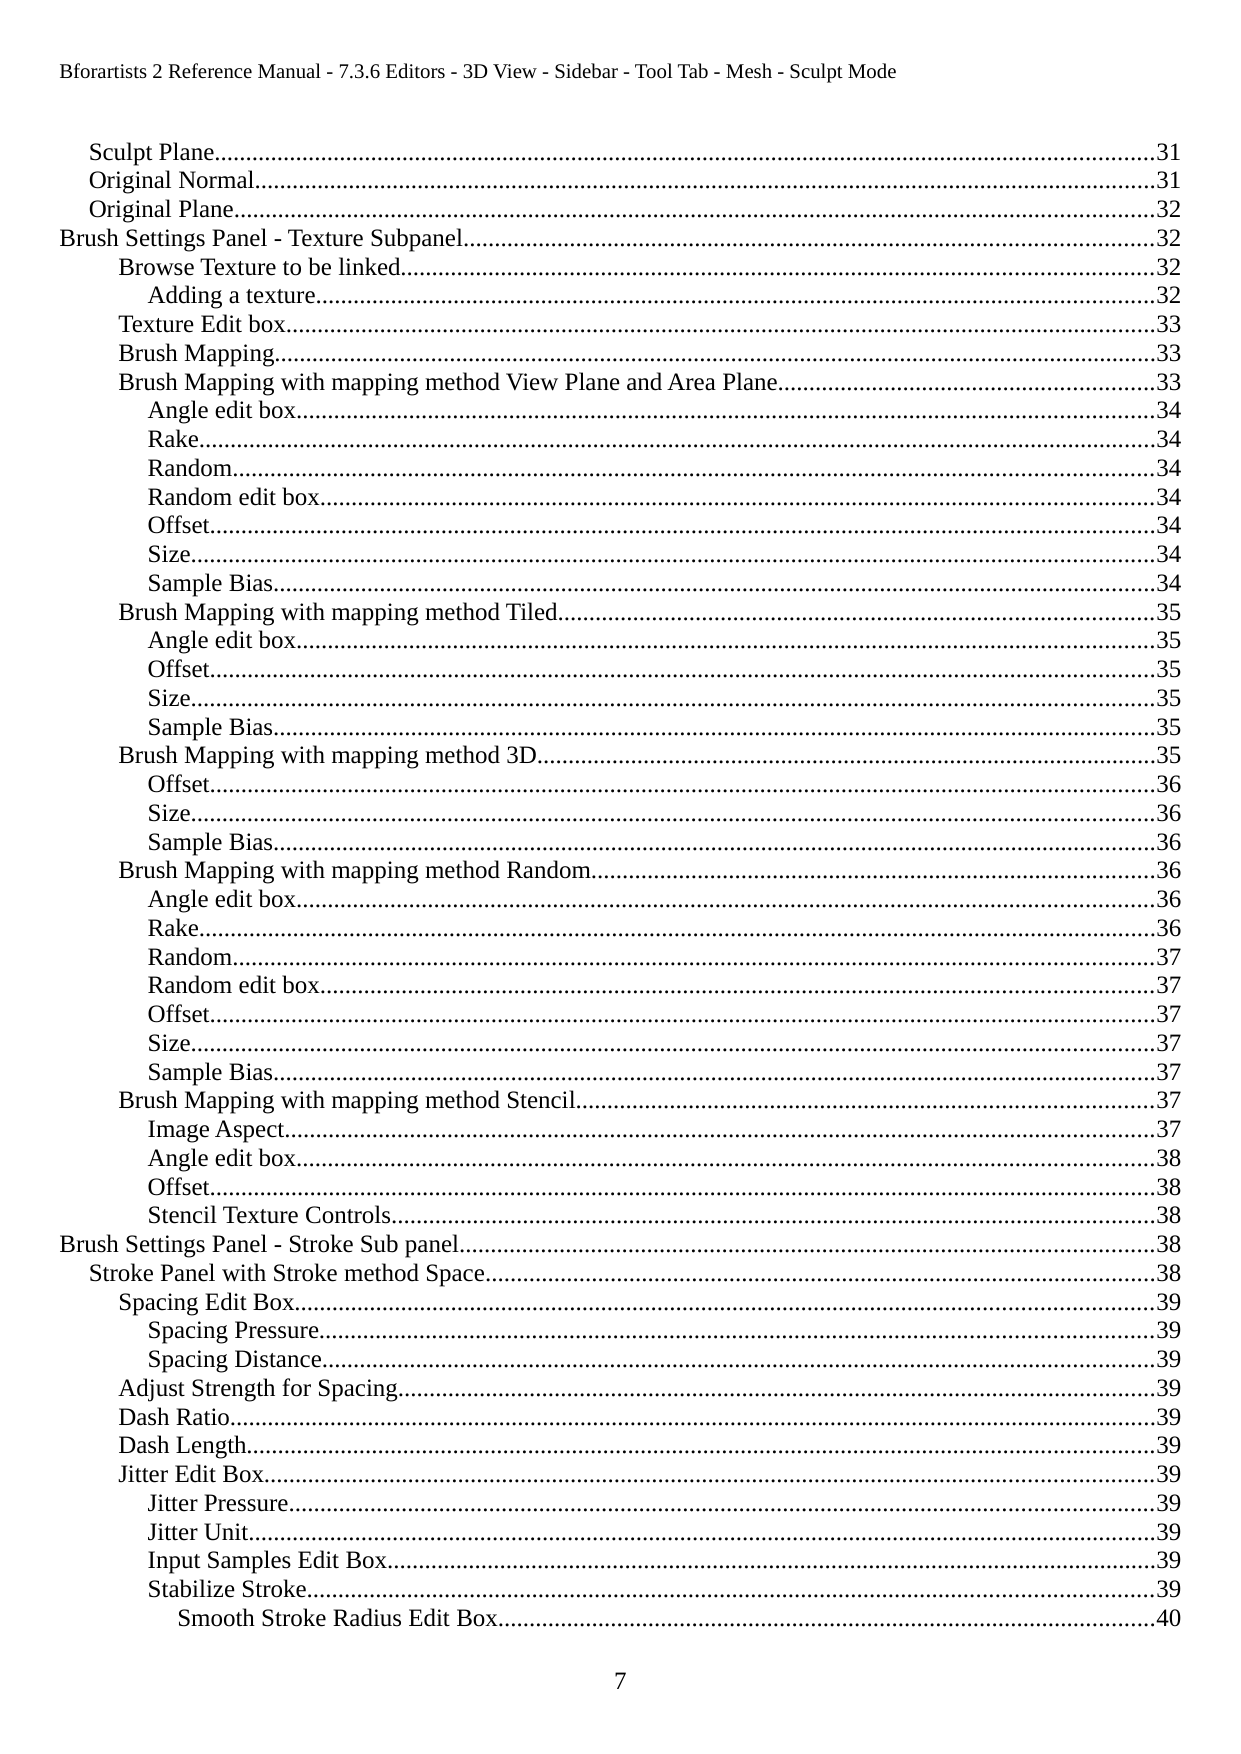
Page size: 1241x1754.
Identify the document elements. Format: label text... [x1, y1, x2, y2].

text Brush Mapping with mapping method Tiled 35 [118, 597, 1181, 625]
text Sculpt Plane 31 [88, 137, 1181, 165]
text Sample Bias 36 [147, 827, 1181, 855]
text Sample Bias 35 [147, 712, 1181, 740]
text Brush Mapping with mapping method Stencil 37 [118, 1085, 1181, 1114]
text Random 34 [147, 453, 1181, 482]
text Adjust Strength for Spacing 39 [118, 1373, 1181, 1402]
text Offset 35 [147, 654, 1181, 683]
text Spacing Edit Box 39 [118, 1287, 1181, 1315]
text Offset 37 [147, 999, 1181, 1028]
text Brush Settings Panel - Stroke Sub panel 38 [59, 1229, 1181, 1258]
text Stabilize Stroke 39 [147, 1574, 1181, 1603]
text Random 37 [147, 942, 1181, 970]
text Rake 36 [147, 913, 1181, 942]
text Sample Bias 37 [147, 1057, 1181, 1085]
text Offset 34 [147, 510, 1181, 539]
text Offset 36 [147, 769, 1181, 798]
text Brush Mapping with mapping method Random 36 [118, 855, 1181, 884]
text Brush Mapping with mapping method 3D 35 [118, 740, 1181, 769]
text Sample Bias 34 [147, 568, 1181, 597]
text Original Normal 31 [88, 165, 1181, 194]
text Random edit box 34 [147, 482, 1181, 510]
text Size 37 [147, 1028, 1181, 1057]
text Dash Length 39 [118, 1430, 1181, 1459]
text Adding a texture 32 [147, 280, 1181, 309]
text Dash Ratio 39 [118, 1402, 1181, 1430]
text Input Samples Edit Box 39 [147, 1545, 1181, 1574]
text Brush Mapping 33 [118, 338, 1181, 367]
text Jitter Pressure 39 [147, 1488, 1181, 1517]
text Image Aspect 37 [147, 1114, 1181, 1143]
text Angle edit box 35 [147, 625, 1181, 654]
text Rake 34 [147, 424, 1181, 453]
text Angle edit box 36 [147, 884, 1181, 913]
text Stroke Panel with Stroke method Space 38 [88, 1258, 1181, 1287]
text Random edit box 37 [147, 970, 1181, 999]
text Angle edit box 38 [147, 1143, 1181, 1172]
text Size 34 [147, 539, 1181, 568]
text Browse Texture to be linked 32 [118, 252, 1181, 280]
text Size 36 [147, 798, 1181, 827]
text Texture Edit box 33 [118, 309, 1181, 338]
text Brush Mapping with mapping method View Plane and Area Plane 33 [118, 367, 1181, 395]
text Jitter Unit 39 [147, 1517, 1181, 1545]
text Jitter Edit Box 39 [118, 1459, 1181, 1488]
text Brush Settings Panel - Texture Subpanel 32 [59, 223, 1181, 252]
text Size 35 [147, 683, 1181, 712]
text Spacing Pressure 39 [147, 1315, 1181, 1344]
text Offset 38 [147, 1172, 1181, 1200]
text Stencil Texture Controls 38 [147, 1200, 1181, 1229]
text Smooth Stroke Radius Edit Box 40 [177, 1603, 1181, 1632]
text Angle edit box 34 [147, 395, 1181, 424]
text Original Plane 32 [88, 194, 1181, 223]
text Spacing Distance 39 [147, 1344, 1181, 1373]
